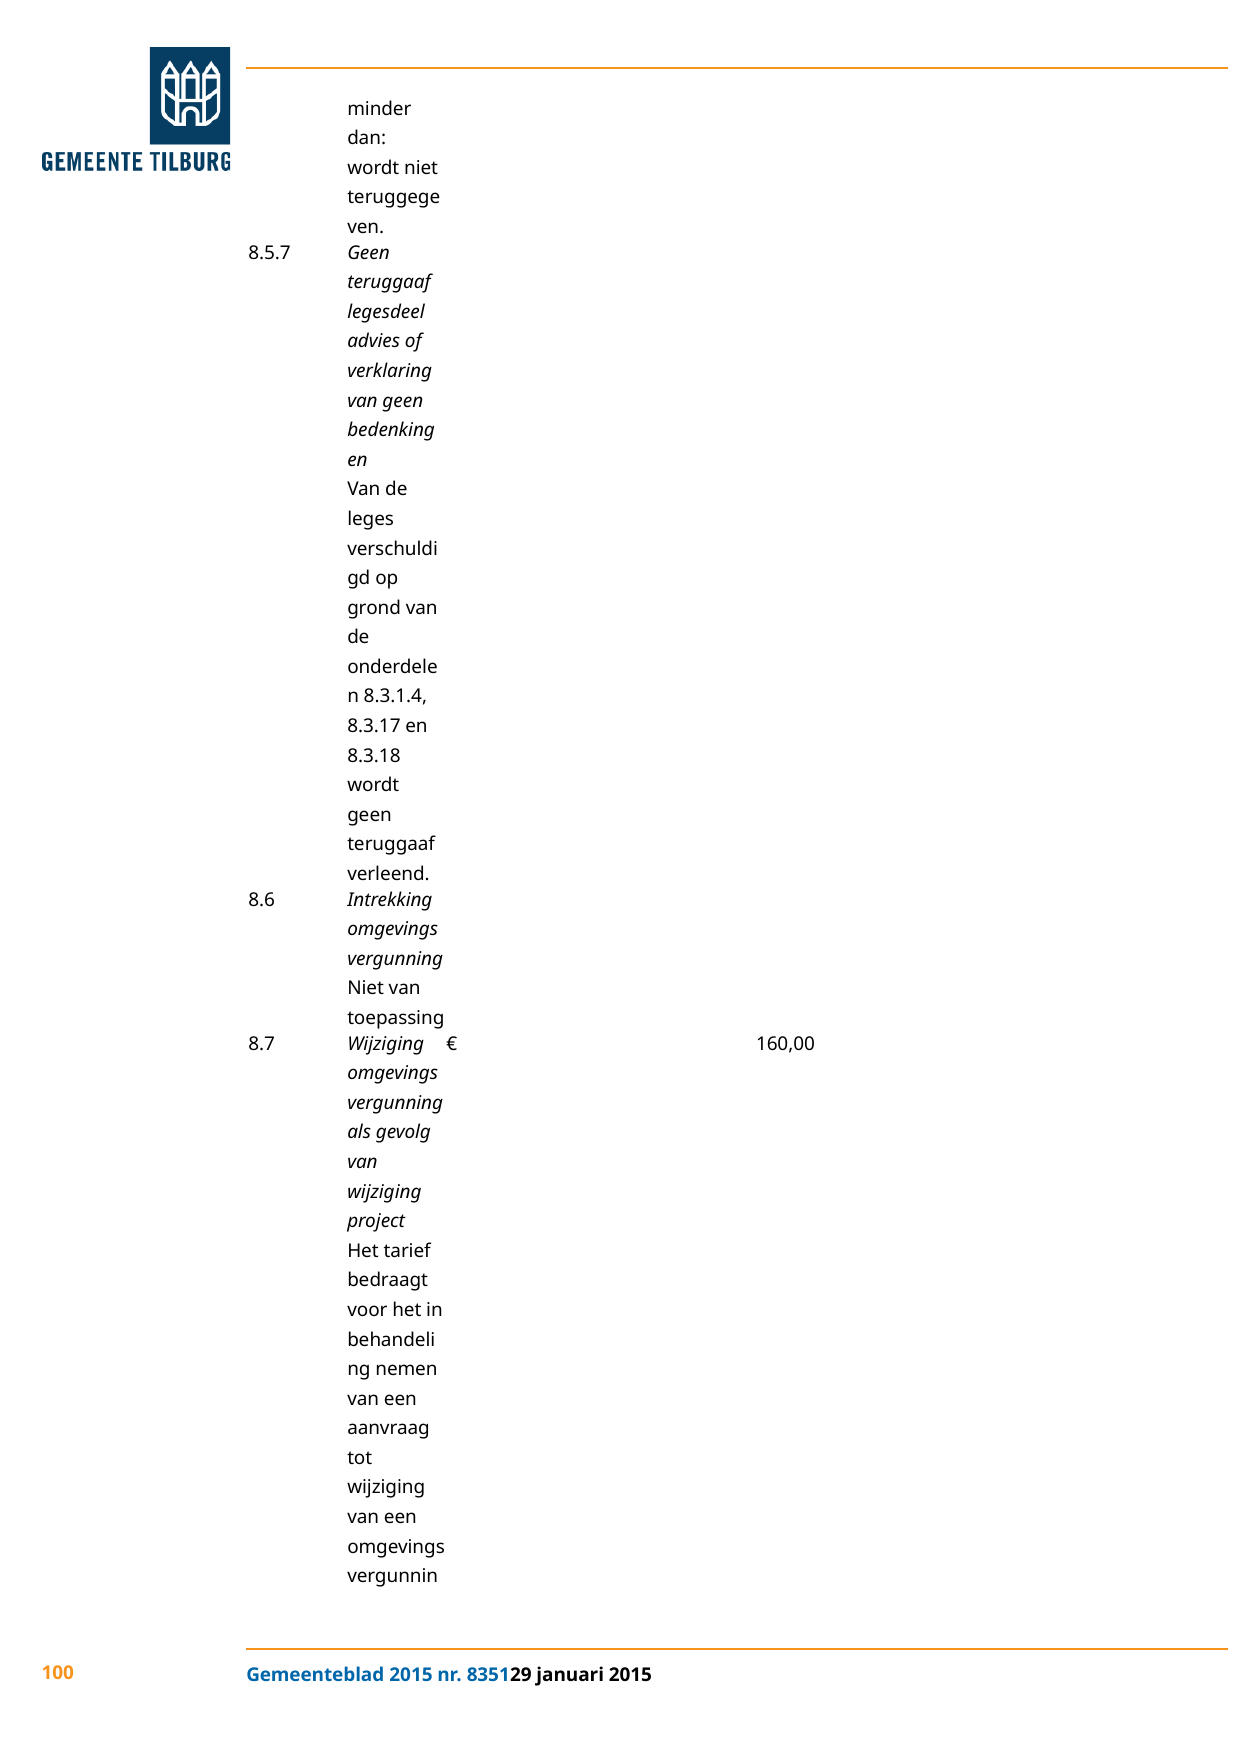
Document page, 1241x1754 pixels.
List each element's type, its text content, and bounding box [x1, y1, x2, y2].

table_cell 8.7 [248, 1030, 347, 1588]
table_cell [446, 886, 756, 1030]
table_cell € [446, 1030, 756, 1588]
table_cell [756, 95, 855, 239]
table_cell 160,00 [756, 1030, 855, 1588]
table_cell minder dan: wordt niet teruggegeven. [347, 95, 446, 239]
picture [41, 47, 231, 172]
table_cell Geen teruggaaf legesdeel advies of verklaring van geen bedenkingen Van de leges verschuldigd op grond van de onderdelen 8.3.1.4, 8.3.17 en 8.3.18 wordt geen teruggaaf verleend. [347, 239, 446, 886]
table_cell [446, 239, 756, 886]
table_cell 8.6 [248, 886, 347, 1030]
table_cell Intrekking omgevingsvergunning Niet van toepassing [347, 886, 446, 1030]
table_cell [446, 95, 756, 239]
table_cell [756, 886, 855, 1030]
table_cell [756, 239, 855, 886]
table_cell 8.5.7 [248, 239, 347, 886]
table_cell Wijziging omgevingsvergunning als gevolg van wijziging project Het tarief bedraagt voor het in behandeling nemen van een aanvraag tot wijziging van een omgevingsvergunnin [347, 1030, 446, 1588]
table_cell [248, 95, 347, 239]
